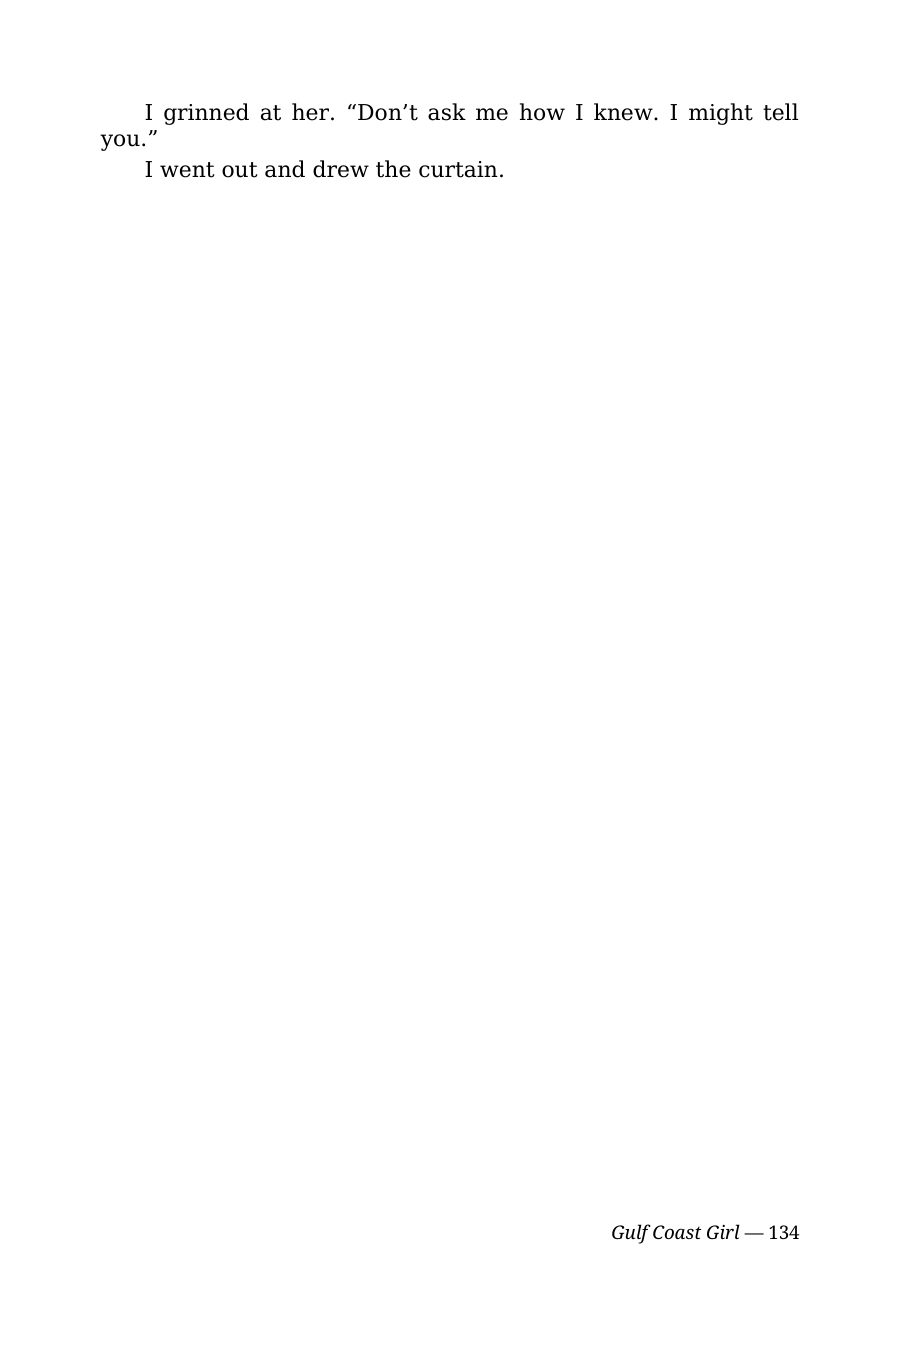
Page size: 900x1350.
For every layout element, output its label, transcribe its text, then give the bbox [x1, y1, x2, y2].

text I grinned at her. “Don’t ask me how I knew. I might tell you.” [101, 101, 799, 152]
text I went out and drew the curtain. [101, 158, 799, 183]
